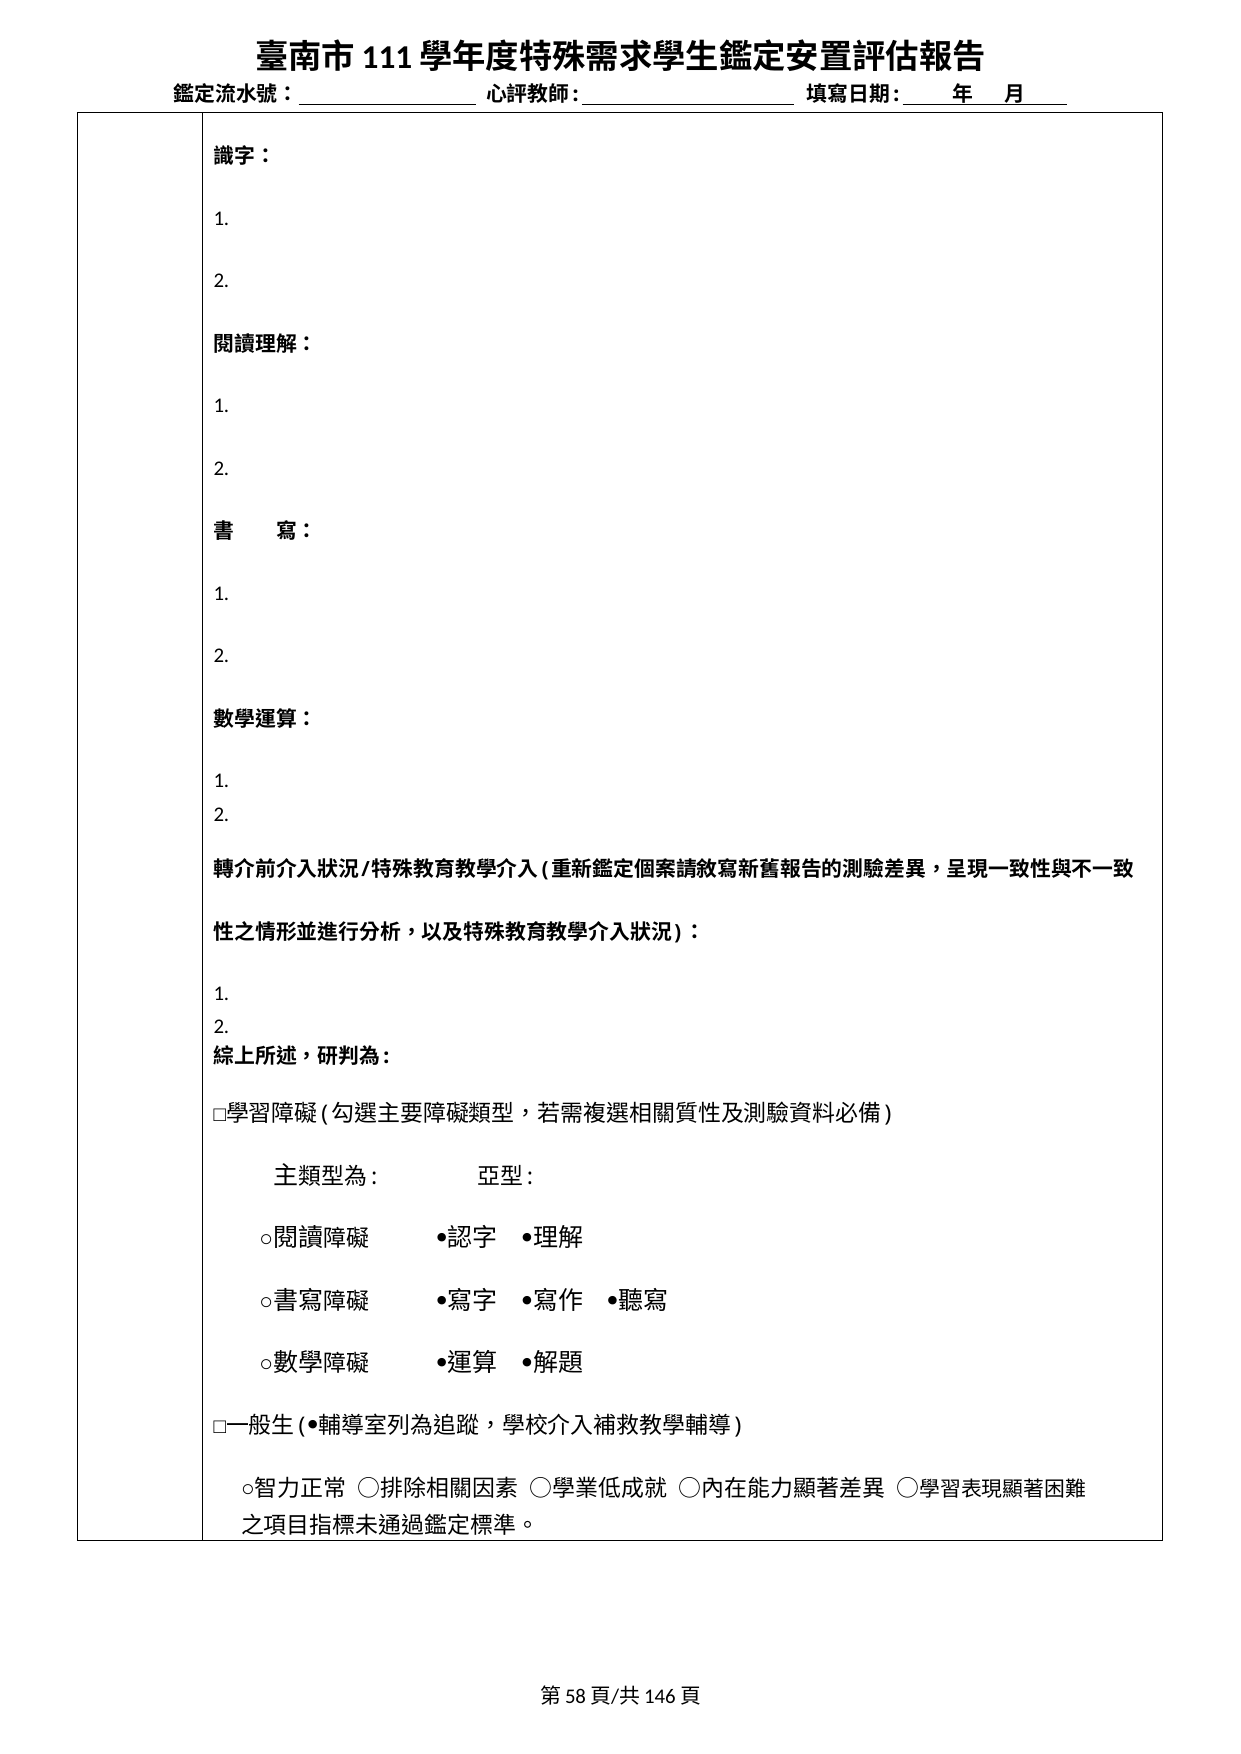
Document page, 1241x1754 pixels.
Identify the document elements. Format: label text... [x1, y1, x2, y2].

table_header 識字： 1. 2. 閱讀理解： 1. 2. 書 寫： 1. 2. 數學運算： 1. 2. 轉介前介入狀況/特殊教育教學介入(重新鑑定個案請敘寫新舊報告的測驗差異，呈現一致性與不一致性之情形並進行分析，以及特殊教育教學介入狀況)： 1. 2. 綜上所述，研判為: □學習障礙(勾選主要障礙類型，若需複選相關質性及測驗資料必備) 主類型為: 亞型: ○閱讀障礙 認字 理解 ○書寫障礙 寫字 寫作 聽寫 ○數學障礙 運算 解題 □一般生(輔導室列為追蹤，學校介入補救教學輔導) ○智力正常 ○排除相關因素 ○學業低成就 ○內在能力顯著差異 ○學習表現顯著困難 之項目指標未通過鑑定標準。 [203, 113, 1162, 1540]
table_header [78, 113, 202, 1540]
